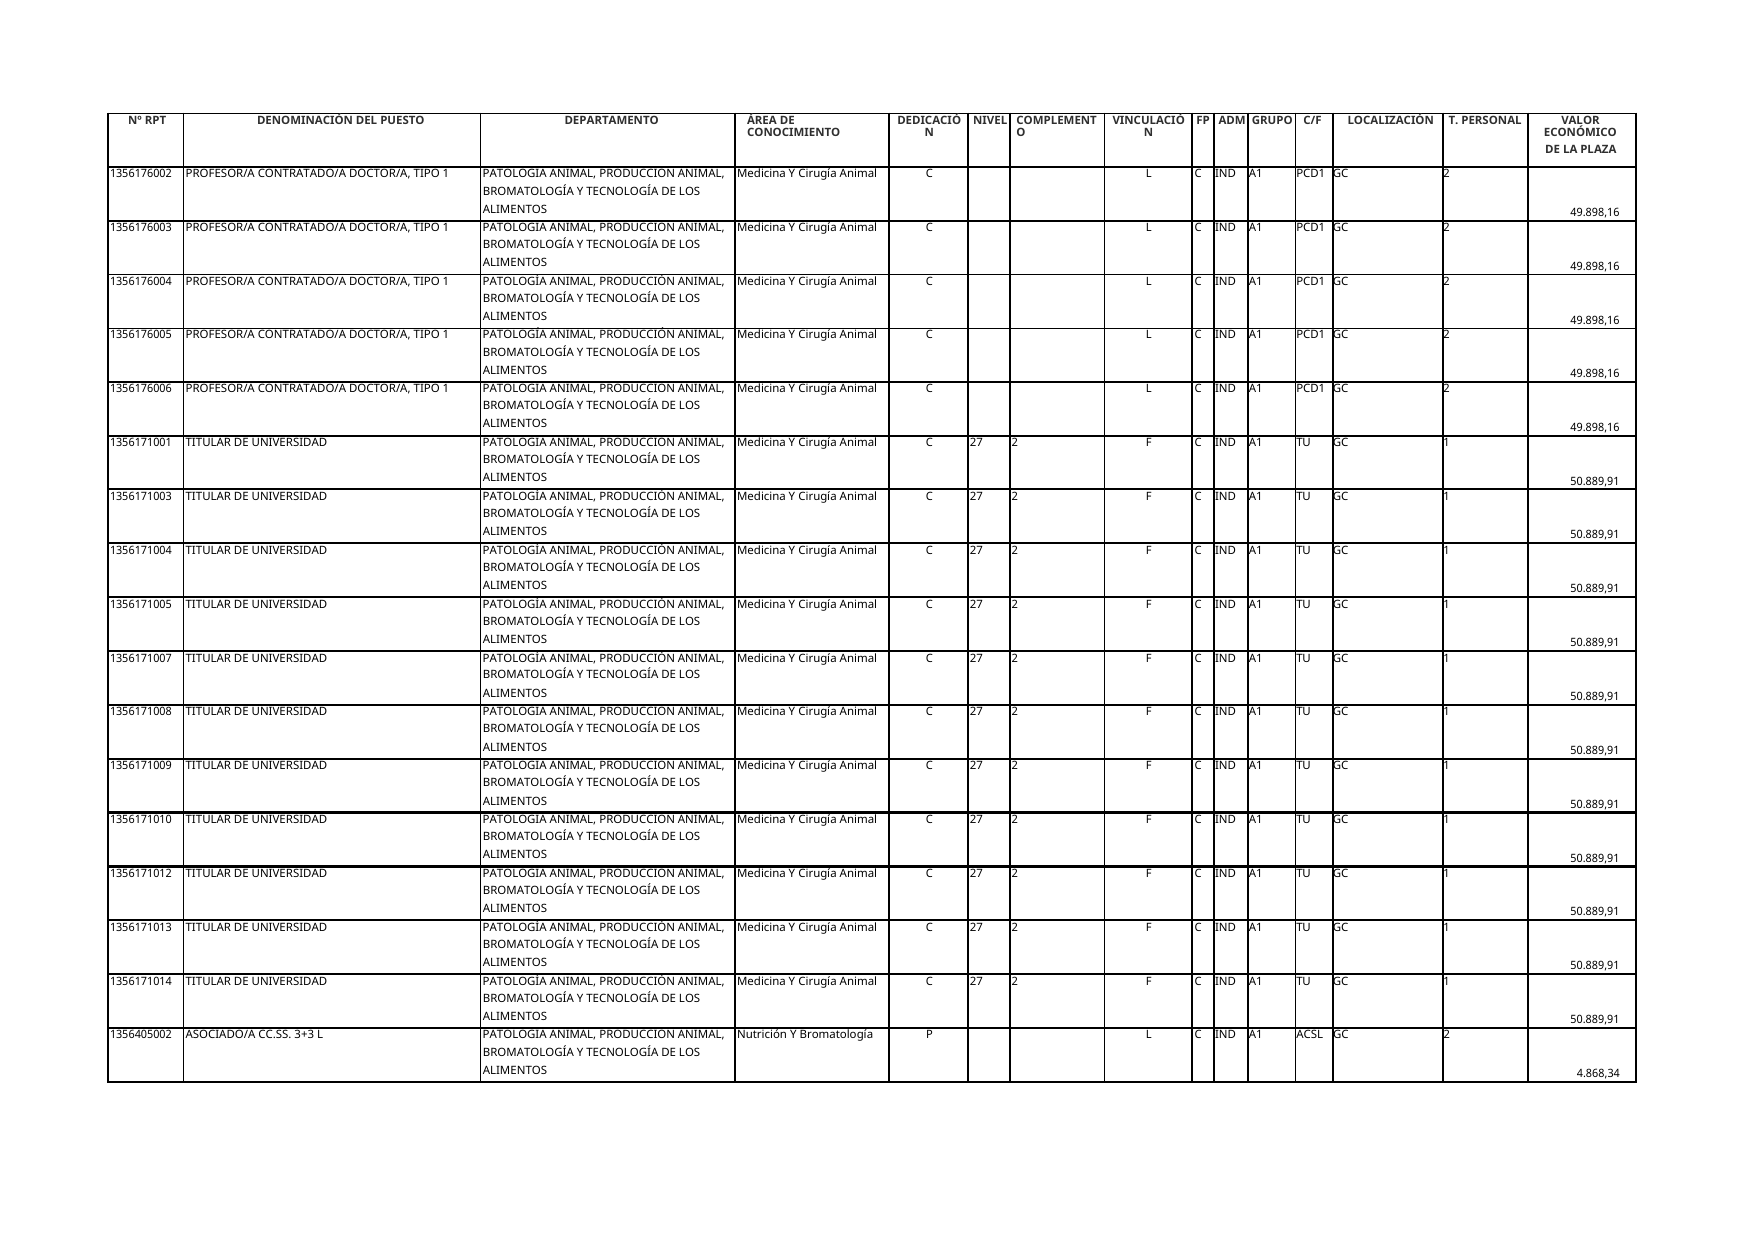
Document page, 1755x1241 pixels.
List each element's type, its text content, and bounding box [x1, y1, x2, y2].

table_cell 27 [969, 975, 1009, 1027]
table_cell 1356176002 [109, 168, 183, 220]
table_cell 1 [1444, 975, 1527, 1027]
table_cell TITULAR DE UNIVERSIDAD [184, 868, 480, 919]
table_cell A1 [1249, 1029, 1295, 1081]
table_cell F [1105, 868, 1191, 919]
table_cell 49.898,16 [1529, 222, 1635, 274]
table_cell PATOLOGÍA ANIMAL, PRODUCCIÓN ANIMAL, BROMATOLOGÍA Y TECNOLOGÍA DE LOS ALIMENTOS [481, 760, 734, 811]
table_cell L [1105, 1029, 1191, 1081]
table_cell A1 [1249, 706, 1295, 758]
table_cell 1 [1444, 760, 1527, 811]
table_cell A1 [1249, 544, 1295, 596]
table_cell GC [1334, 1029, 1442, 1081]
table_cell PCD1 [1296, 168, 1332, 220]
table_cell 50.889,91 [1529, 544, 1635, 596]
table_cell TU [1296, 814, 1332, 865]
table_cell PCD1 [1296, 329, 1332, 381]
table_cell 2 [1011, 652, 1104, 704]
table_cell C [890, 544, 967, 596]
table_cell C [1193, 868, 1213, 919]
table_cell A1 [1249, 437, 1295, 488]
table_cell F [1105, 598, 1191, 650]
table_cell IND [1215, 490, 1247, 542]
table_cell PATOLOGÍA ANIMAL, PRODUCCIÓN ANIMAL, BROMATOLOGÍA Y TECNOLOGÍA DE LOS ALIMENTOS [481, 490, 734, 542]
table_cell C [1193, 383, 1213, 434]
table_cell C [890, 222, 967, 274]
table_cell IND [1215, 222, 1247, 274]
table_cell Medicina Y Cirugía Animal [736, 329, 888, 381]
table_cell C [1193, 222, 1213, 274]
table_header NIVEL [969, 114, 1009, 166]
table_header LOCALIZACIÓN [1334, 114, 1442, 166]
table_cell 2 [1011, 544, 1104, 596]
table_cell PATOLOGÍA ANIMAL, PRODUCCIÓN ANIMAL, BROMATOLOGÍA Y TECNOLOGÍA DE LOS ALIMENTOS [481, 544, 734, 596]
table_cell PCD1 [1296, 275, 1332, 327]
table_cell C [1193, 814, 1213, 865]
table_cell 1356171007 [109, 652, 183, 704]
table_cell PATOLOGÍA ANIMAL, PRODUCCIÓN ANIMAL, BROMATOLOGÍA Y TECNOLOGÍA DE LOS ALIMENTOS [481, 868, 734, 919]
table_cell 1356176006 [109, 383, 183, 434]
table_header VALOR ECONÓMICO DE LA PLAZA [1529, 114, 1635, 166]
table_cell A1 [1249, 814, 1295, 865]
table_cell PATOLOGÍA ANIMAL, PRODUCCIÓN ANIMAL, BROMATOLOGÍA Y TECNOLOGÍA DE LOS ALIMENTOS [481, 652, 734, 704]
table_cell GC [1334, 814, 1442, 865]
table_cell [969, 1029, 1009, 1081]
table_cell TITULAR DE UNIVERSIDAD [184, 544, 480, 596]
table_cell C [1193, 168, 1213, 220]
table_cell PATOLOGÍA ANIMAL, PRODUCCIÓN ANIMAL, BROMATOLOGÍA Y TECNOLOGÍA DE LOS ALIMENTOS [481, 706, 734, 758]
table_cell 1356176003 [109, 222, 183, 274]
table_cell 2 [1011, 975, 1104, 1027]
table_cell PATOLOGÍA ANIMAL, PRODUCCIÓN ANIMAL, BROMATOLOGÍA Y TECNOLOGÍA DE LOS ALIMENTOS [481, 222, 734, 274]
table_cell PCD1 [1296, 222, 1332, 274]
table_cell 1 [1444, 490, 1527, 542]
table_cell C [1193, 706, 1213, 758]
table_cell F [1105, 975, 1191, 1027]
table_cell 49.898,16 [1529, 168, 1635, 220]
table_cell 1356171014 [109, 975, 183, 1027]
table_cell PATOLOGÍA ANIMAL, PRODUCCIÓN ANIMAL, BROMATOLOGÍA Y TECNOLOGÍA DE LOS ALIMENTOS [481, 921, 734, 973]
table_cell [969, 329, 1009, 381]
table_cell ACSL [1296, 1029, 1332, 1081]
table_cell GC [1334, 921, 1442, 973]
table_cell A1 [1249, 975, 1295, 1027]
table_cell 27 [969, 544, 1009, 596]
table_cell IND [1215, 921, 1247, 973]
table_cell TITULAR DE UNIVERSIDAD [184, 598, 480, 650]
table_cell C [1193, 1029, 1213, 1081]
table_cell Medicina Y Cirugía Animal [736, 975, 888, 1027]
table_cell [969, 383, 1009, 434]
table_cell 50.889,91 [1529, 706, 1635, 758]
table_cell 27 [969, 490, 1009, 542]
table_cell 1356171001 [109, 437, 183, 488]
table_cell 2 [1011, 706, 1104, 758]
table_cell 27 [969, 437, 1009, 488]
table_cell 27 [969, 814, 1009, 865]
table_cell IND [1215, 975, 1247, 1027]
table_cell IND [1215, 814, 1247, 865]
table_cell 50.889,91 [1529, 814, 1635, 865]
table_cell 2 [1011, 760, 1104, 811]
table_cell 1 [1444, 706, 1527, 758]
table_cell 27 [969, 652, 1009, 704]
table_cell Medicina Y Cirugía Animal [736, 437, 888, 488]
table_cell PATOLOGÍA ANIMAL, PRODUCCIÓN ANIMAL, BROMATOLOGÍA Y TECNOLOGÍA DE LOS ALIMENTOS [481, 814, 734, 865]
table_cell 27 [969, 598, 1009, 650]
table_cell TU [1296, 490, 1332, 542]
table_cell GC [1334, 652, 1442, 704]
table_cell 2 [1011, 814, 1104, 865]
table_cell 2 [1011, 490, 1104, 542]
table_cell Medicina Y Cirugía Animal [736, 814, 888, 865]
table_cell Medicina Y Cirugía Animal [736, 490, 888, 542]
table_cell L [1105, 275, 1191, 327]
table_cell C [890, 921, 967, 973]
table_cell 2 [1011, 437, 1104, 488]
table_cell ASOCIADO/A CC.SS. 3+3 L [184, 1029, 480, 1081]
table_cell A1 [1249, 868, 1295, 919]
table_cell TU [1296, 706, 1332, 758]
table_cell F [1105, 921, 1191, 973]
table_cell PROFESOR/A CONTRATADO/A DOCTOR/A, TIPO 1 [184, 275, 480, 327]
table_cell TITULAR DE UNIVERSIDAD [184, 975, 480, 1027]
table_cell Medicina Y Cirugía Animal [736, 544, 888, 596]
table_cell 1356171012 [109, 868, 183, 919]
table_cell L [1105, 168, 1191, 220]
table_header ÁREA DE CONOCIMIENTO [736, 114, 888, 166]
table_cell 4.868,34 [1529, 1029, 1635, 1081]
table_cell GC [1334, 437, 1442, 488]
table_cell L [1105, 222, 1191, 274]
table_cell C [890, 168, 967, 220]
table_cell 49.898,16 [1529, 329, 1635, 381]
table_cell 2 [1444, 329, 1527, 381]
table_header T. PERSONAL [1444, 114, 1527, 166]
table_cell F [1105, 814, 1191, 865]
table_cell L [1105, 383, 1191, 434]
table_cell C [1193, 975, 1213, 1027]
table_header FP [1193, 114, 1213, 166]
table_cell F [1105, 437, 1191, 488]
table_cell IND [1215, 706, 1247, 758]
table_cell IND [1215, 868, 1247, 919]
table_header VINCULACIÓN [1105, 114, 1191, 166]
table_cell TU [1296, 760, 1332, 811]
table_cell GC [1334, 329, 1442, 381]
table_cell 1356405002 [109, 1029, 183, 1081]
table_cell GC [1334, 868, 1442, 919]
table_cell A1 [1249, 383, 1295, 434]
table_cell GC [1334, 975, 1442, 1027]
table_cell C [890, 814, 967, 865]
table_cell IND [1215, 329, 1247, 381]
table_cell GC [1334, 706, 1442, 758]
table_cell [1011, 168, 1104, 220]
table_cell TITULAR DE UNIVERSIDAD [184, 921, 480, 973]
table_cell PATOLOGÍA ANIMAL, PRODUCCIÓN ANIMAL, BROMATOLOGÍA Y TECNOLOGÍA DE LOS ALIMENTOS [481, 437, 734, 488]
table_cell 1356171010 [109, 814, 183, 865]
table_cell PROFESOR/A CONTRATADO/A DOCTOR/A, TIPO 1 [184, 329, 480, 381]
table_cell 50.889,91 [1529, 652, 1635, 704]
table_cell GC [1334, 275, 1442, 327]
table_cell IND [1215, 275, 1247, 327]
table_cell 1356171003 [109, 490, 183, 542]
table_cell IND [1215, 437, 1247, 488]
table_cell 27 [969, 868, 1009, 919]
table_cell 1356171005 [109, 598, 183, 650]
table_cell C [1193, 490, 1213, 542]
table_cell C [890, 706, 967, 758]
table_cell C [890, 490, 967, 542]
table_cell 2 [1444, 222, 1527, 274]
table_cell C [1193, 329, 1213, 381]
table_cell [1011, 1029, 1104, 1081]
table_cell [1011, 275, 1104, 327]
table_header COMPLEMENTO [1011, 114, 1104, 166]
table_cell Medicina Y Cirugía Animal [736, 222, 888, 274]
table_cell PROFESOR/A CONTRATADO/A DOCTOR/A, TIPO 1 [184, 383, 480, 434]
table_header C/F [1296, 114, 1332, 166]
table_cell [1011, 329, 1104, 381]
table_cell C [1193, 598, 1213, 650]
table_cell L [1105, 329, 1191, 381]
table_cell 1356171009 [109, 760, 183, 811]
table_cell Medicina Y Cirugía Animal [736, 598, 888, 650]
table_header DEPARTAMENTO [481, 114, 734, 166]
table_cell 2 [1011, 921, 1104, 973]
table_cell GC [1334, 760, 1442, 811]
table_cell Medicina Y Cirugía Animal [736, 383, 888, 434]
table_cell PATOLOGÍA ANIMAL, PRODUCCIÓN ANIMAL, BROMATOLOGÍA Y TECNOLOGÍA DE LOS ALIMENTOS [481, 329, 734, 381]
table_cell C [1193, 437, 1213, 488]
table_cell 2 [1444, 1029, 1527, 1081]
table_cell TITULAR DE UNIVERSIDAD [184, 760, 480, 811]
table_cell 1 [1444, 921, 1527, 973]
table_cell 1356171013 [109, 921, 183, 973]
table_cell A1 [1249, 490, 1295, 542]
table_cell GC [1334, 598, 1442, 650]
table_cell PATOLOGÍA ANIMAL, PRODUCCIÓN ANIMAL, BROMATOLOGÍA Y TECNOLOGÍA DE LOS ALIMENTOS [481, 1029, 734, 1081]
table_cell TITULAR DE UNIVERSIDAD [184, 490, 480, 542]
table_cell 50.889,91 [1529, 437, 1635, 488]
table_cell PATOLOGÍA ANIMAL, PRODUCCIÓN ANIMAL, BROMATOLOGÍA Y TECNOLOGÍA DE LOS ALIMENTOS [481, 168, 734, 220]
table_cell Nutrición Y Bromatología [736, 1029, 888, 1081]
table_cell C [890, 329, 967, 381]
table_cell 2 [1444, 383, 1527, 434]
table_cell TU [1296, 437, 1332, 488]
table_cell 1356176005 [109, 329, 183, 381]
table_cell C [890, 598, 967, 650]
table_cell PATOLOGÍA ANIMAL, PRODUCCIÓN ANIMAL, BROMATOLOGÍA Y TECNOLOGÍA DE LOS ALIMENTOS [481, 383, 734, 434]
table_header Nº RPT [109, 114, 183, 166]
table_cell A1 [1249, 329, 1295, 381]
table_cell C [890, 868, 967, 919]
table_cell TU [1296, 975, 1332, 1027]
table_cell Medicina Y Cirugía Animal [736, 652, 888, 704]
table_cell A1 [1249, 652, 1295, 704]
table_cell C [890, 383, 967, 434]
table_cell 2 [1444, 275, 1527, 327]
table_cell IND [1215, 1029, 1247, 1081]
table_cell A1 [1249, 760, 1295, 811]
table_cell C [890, 760, 967, 811]
table_header GRUPO [1249, 114, 1295, 166]
table_cell PROFESOR/A CONTRATADO/A DOCTOR/A, TIPO 1 [184, 222, 480, 274]
table_cell 27 [969, 706, 1009, 758]
table_cell TU [1296, 544, 1332, 596]
table_header DENOMINACIÓN DEL PUESTO [184, 114, 480, 166]
table_cell 1 [1444, 544, 1527, 596]
table_cell 2 [1011, 598, 1104, 650]
table_cell TU [1296, 868, 1332, 919]
table_cell A1 [1249, 275, 1295, 327]
table_cell A1 [1249, 222, 1295, 274]
table_cell TITULAR DE UNIVERSIDAD [184, 814, 480, 865]
table_cell TU [1296, 652, 1332, 704]
table_cell TITULAR DE UNIVERSIDAD [184, 706, 480, 758]
table_cell IND [1215, 652, 1247, 704]
table_cell C [1193, 275, 1213, 327]
table_cell C [890, 275, 967, 327]
table_cell IND [1215, 544, 1247, 596]
table_cell 1 [1444, 814, 1527, 865]
table_cell IND [1215, 168, 1247, 220]
table_cell PATOLOGÍA ANIMAL, PRODUCCIÓN ANIMAL, BROMATOLOGÍA Y TECNOLOGÍA DE LOS ALIMENTOS [481, 975, 734, 1027]
table_cell Medicina Y Cirugía Animal [736, 921, 888, 973]
table_cell [969, 168, 1009, 220]
table_cell IND [1215, 760, 1247, 811]
table_cell PCD1 [1296, 383, 1332, 434]
table_cell PATOLOGÍA ANIMAL, PRODUCCIÓN ANIMAL, BROMATOLOGÍA Y TECNOLOGÍA DE LOS ALIMENTOS [481, 598, 734, 650]
table_cell IND [1215, 383, 1247, 434]
table_cell [969, 222, 1009, 274]
table_cell 50.889,91 [1529, 975, 1635, 1027]
table_cell 1356171004 [109, 544, 183, 596]
table_cell C [1193, 760, 1213, 811]
table_cell GC [1334, 383, 1442, 434]
table_cell 50.889,91 [1529, 868, 1635, 919]
table_cell A1 [1249, 921, 1295, 973]
table_cell 49.898,16 [1529, 275, 1635, 327]
table_cell PROFESOR/A CONTRATADO/A DOCTOR/A, TIPO 1 [184, 168, 480, 220]
table_cell Medicina Y Cirugía Animal [736, 706, 888, 758]
table_cell 27 [969, 921, 1009, 973]
table_cell PATOLOGÍA ANIMAL, PRODUCCIÓN ANIMAL, BROMATOLOGÍA Y TECNOLOGÍA DE LOS ALIMENTOS [481, 275, 734, 327]
table_cell 1 [1444, 652, 1527, 704]
table_cell Medicina Y Cirugía Animal [736, 868, 888, 919]
table_cell 1 [1444, 437, 1527, 488]
table_cell F [1105, 760, 1191, 811]
table_cell A1 [1249, 598, 1295, 650]
table_cell TITULAR DE UNIVERSIDAD [184, 437, 480, 488]
table_cell 1 [1444, 868, 1527, 919]
table_cell 50.889,91 [1529, 598, 1635, 650]
table_cell TU [1296, 598, 1332, 650]
table_cell F [1105, 544, 1191, 596]
table_cell C [1193, 544, 1213, 596]
table_cell 1356171008 [109, 706, 183, 758]
table_cell [1011, 383, 1104, 434]
table_cell C [890, 975, 967, 1027]
table_header DEDICACIÓN [890, 114, 967, 166]
table_cell GC [1334, 222, 1442, 274]
table_cell P [890, 1029, 967, 1081]
table_cell 49.898,16 [1529, 383, 1635, 434]
table_cell C [1193, 921, 1213, 973]
table_cell C [1193, 652, 1213, 704]
table_cell Medicina Y Cirugía Animal [736, 168, 888, 220]
table_cell 27 [969, 760, 1009, 811]
table_cell Medicina Y Cirugía Animal [736, 275, 888, 327]
table_cell 1 [1444, 598, 1527, 650]
table_cell F [1105, 706, 1191, 758]
table_cell [969, 275, 1009, 327]
table_cell 50.889,91 [1529, 760, 1635, 811]
table_cell GC [1334, 168, 1442, 220]
table_cell TITULAR DE UNIVERSIDAD [184, 652, 480, 704]
table_cell A1 [1249, 168, 1295, 220]
table_cell F [1105, 490, 1191, 542]
table_cell [1011, 222, 1104, 274]
table_cell C [890, 437, 967, 488]
table_cell 1356176004 [109, 275, 183, 327]
table_cell 50.889,91 [1529, 490, 1635, 542]
table_cell IND [1215, 598, 1247, 650]
table_cell C [890, 652, 967, 704]
table_cell F [1105, 652, 1191, 704]
table_cell GC [1334, 490, 1442, 542]
table_cell 2 [1011, 868, 1104, 919]
table_header ADM [1215, 114, 1247, 166]
table_cell GC [1334, 544, 1442, 596]
table_cell 50.889,91 [1529, 921, 1635, 973]
table_cell 2 [1444, 168, 1527, 220]
table_cell TU [1296, 921, 1332, 973]
table_cell Medicina Y Cirugía Animal [736, 760, 888, 811]
